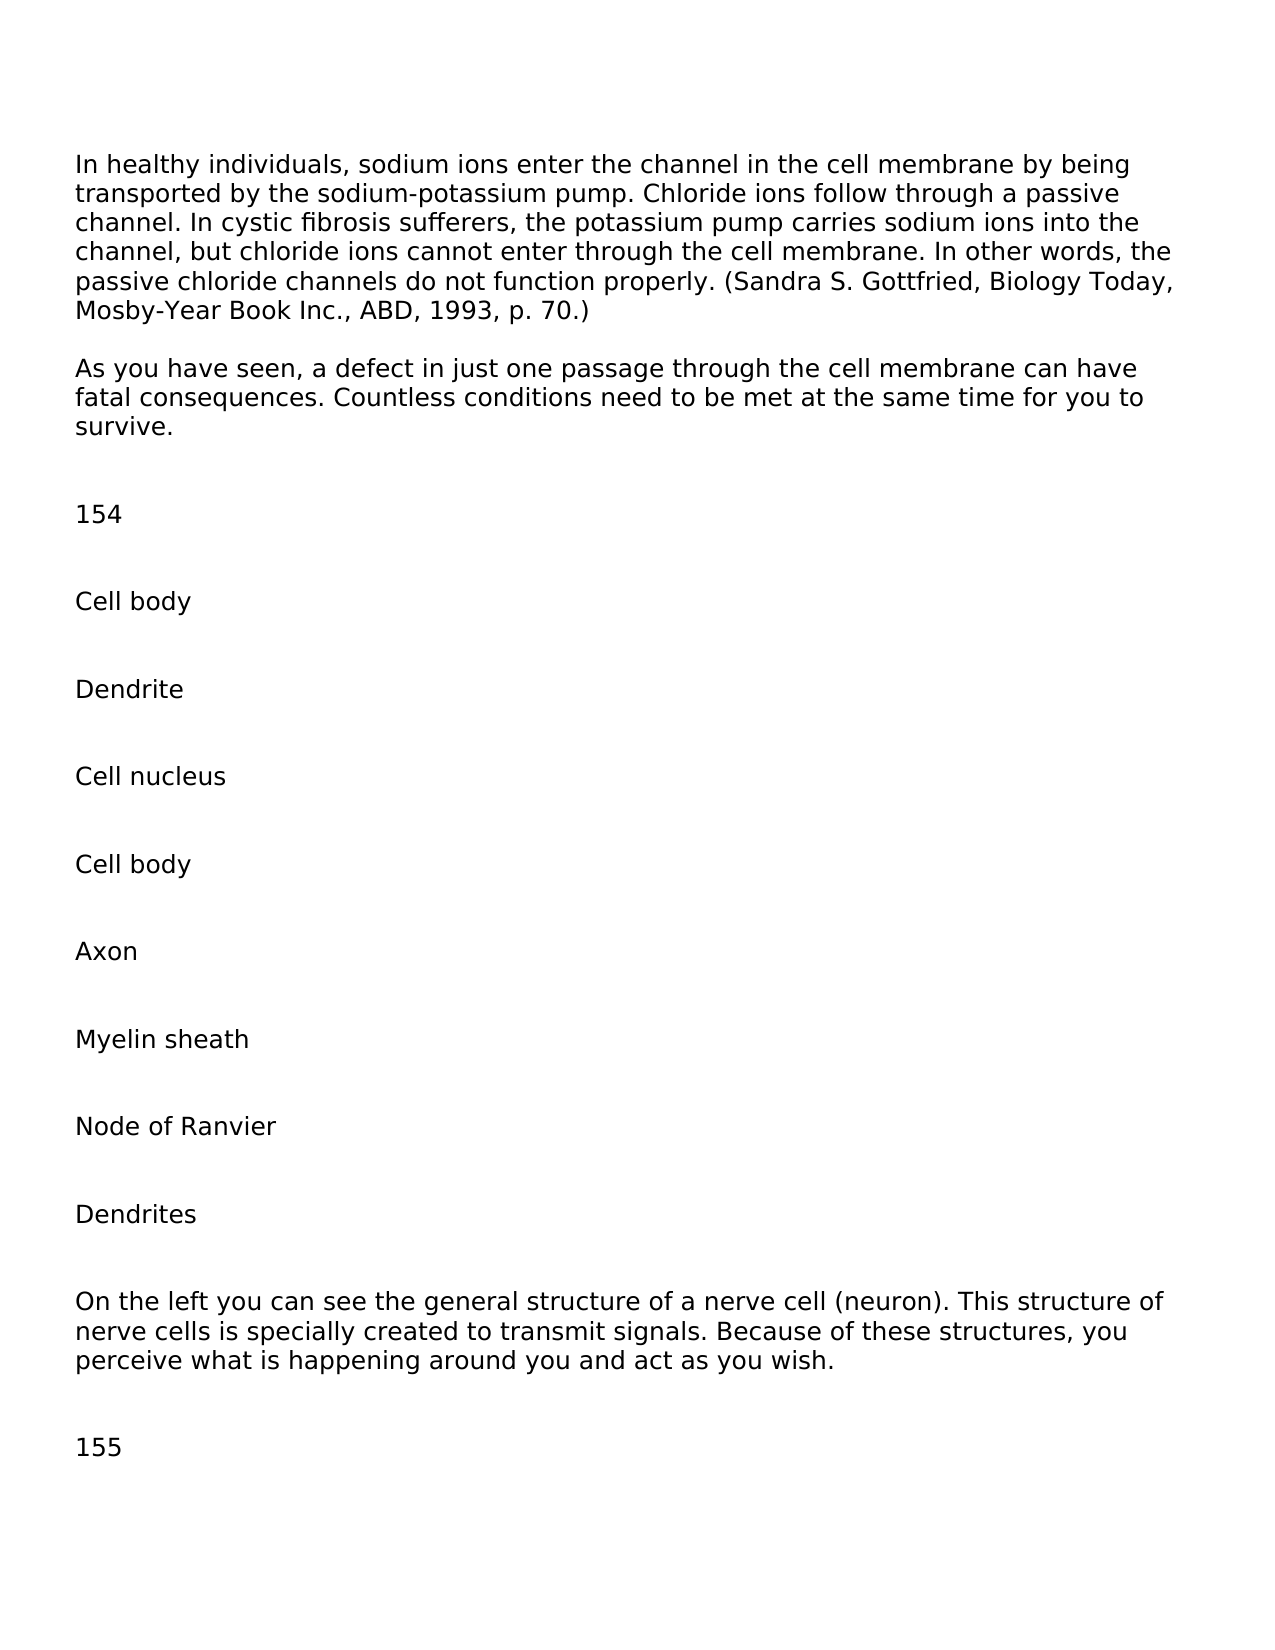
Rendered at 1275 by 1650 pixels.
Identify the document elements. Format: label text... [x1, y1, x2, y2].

text Node of Ranvier [75, 1112, 1200, 1142]
text On the left you can see the general structure of a nerve cell (neuron). This structure of nerve cells is specially created to transmit signals. Because of these structures, you perceive what is happening around you and act as you wish. [75, 1287, 1200, 1375]
text Cell body [75, 587, 1200, 617]
text As you have seen, a defect in just one passage through the cell membrane can have fatal consequences. Countless conditions need to be met at the same time for you to survive. [75, 354, 1200, 442]
text In healthy individuals, sodium ions enter the channel in the cell membrane by being transported by the sodium-potassium pump. Chloride ions follow through a passive channel. In cystic fibrosis sufferers, the potassium pump carries sodium ions into the channel, but chloride ions cannot enter through the cell membrane. In other words, the passive chloride channels do not function properly. (Sandra S. Gottfried, Biology Today, Mosby-Year Book Inc., ABD, 1993, p. 70.) [75, 150, 1200, 325]
text Cell nucleus [75, 762, 1200, 792]
text Axon [75, 937, 1200, 967]
text 154 [75, 500, 1200, 529]
text 155 [75, 1433, 1200, 1462]
text Dendrite [75, 675, 1200, 704]
text Cell body [75, 850, 1200, 879]
text Dendrites [75, 1200, 1200, 1229]
text Myelin sheath [75, 1025, 1200, 1054]
